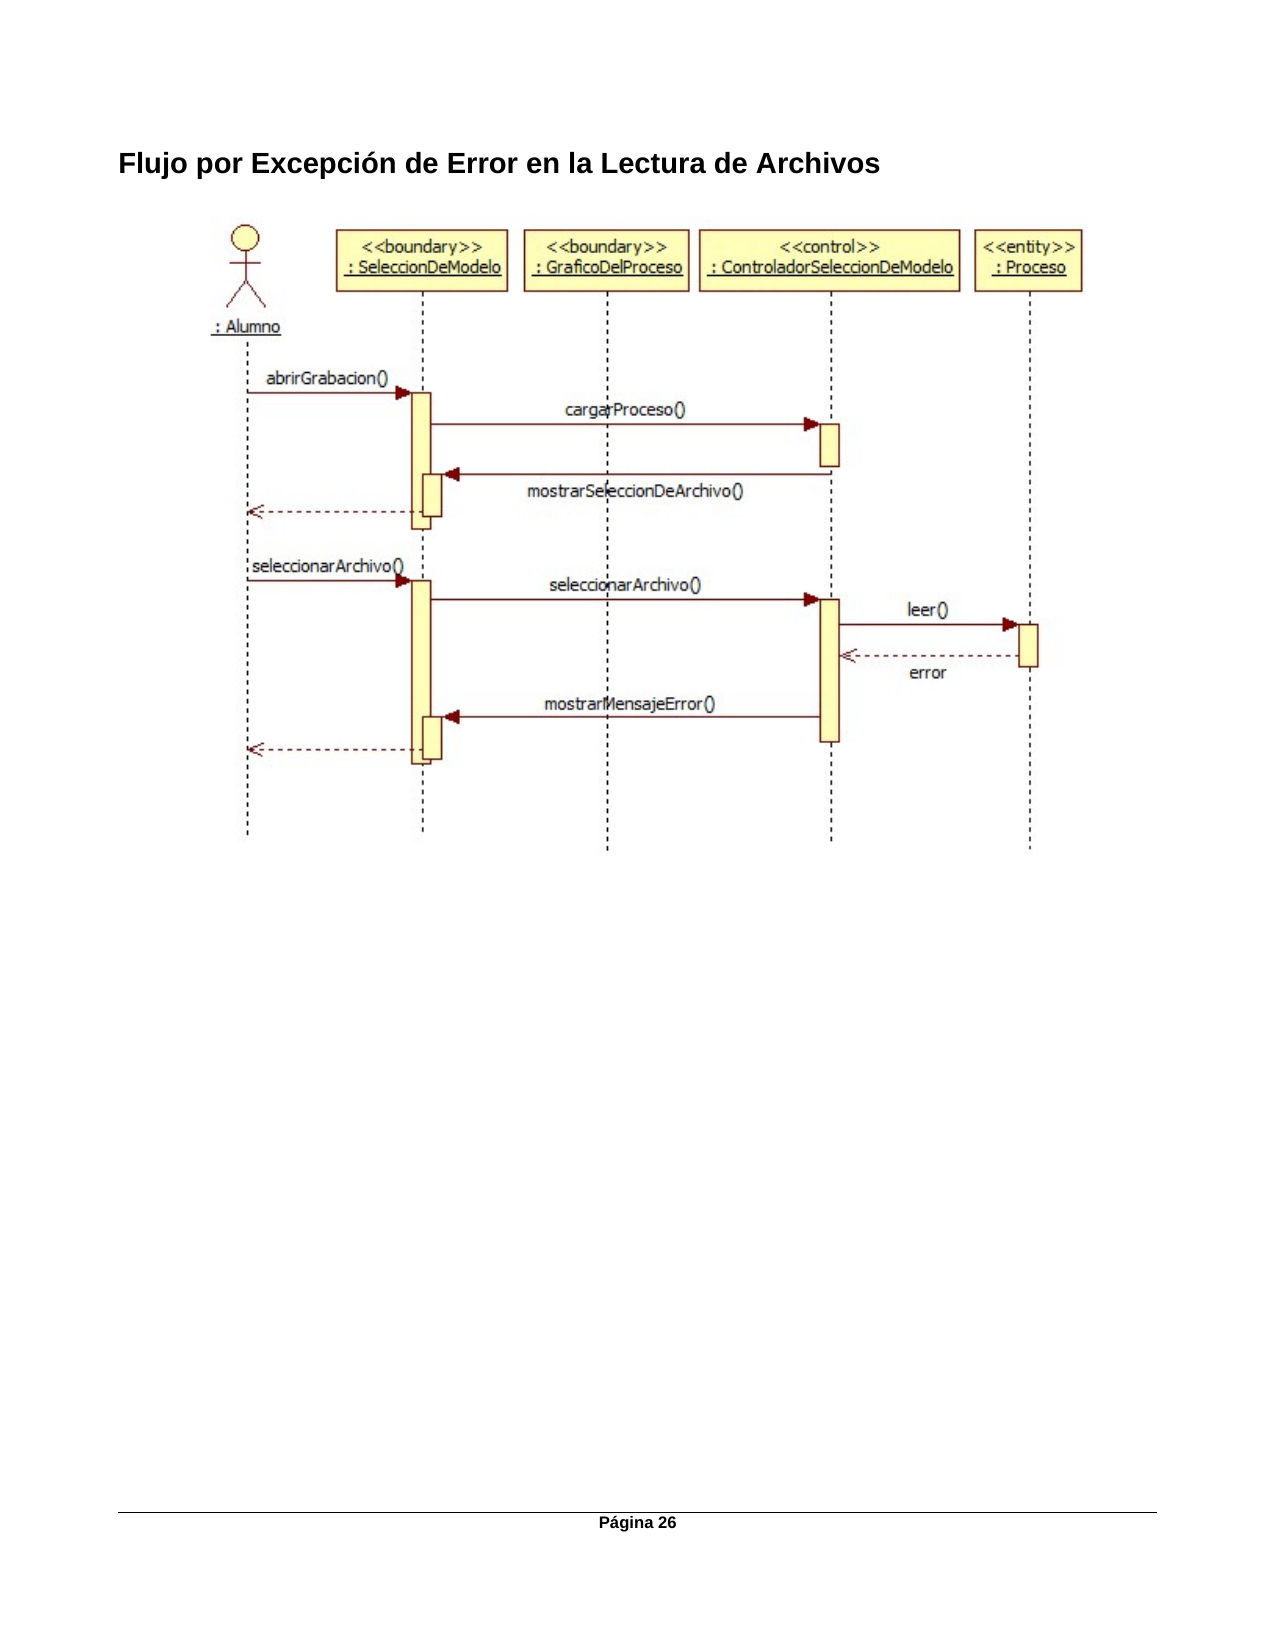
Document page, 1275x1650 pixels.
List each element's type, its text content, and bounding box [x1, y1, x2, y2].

subtitle Flujo por Excepción de Error en la Lectura de Archivos [118, 147, 1157, 180]
picture [161, 193, 1114, 887]
